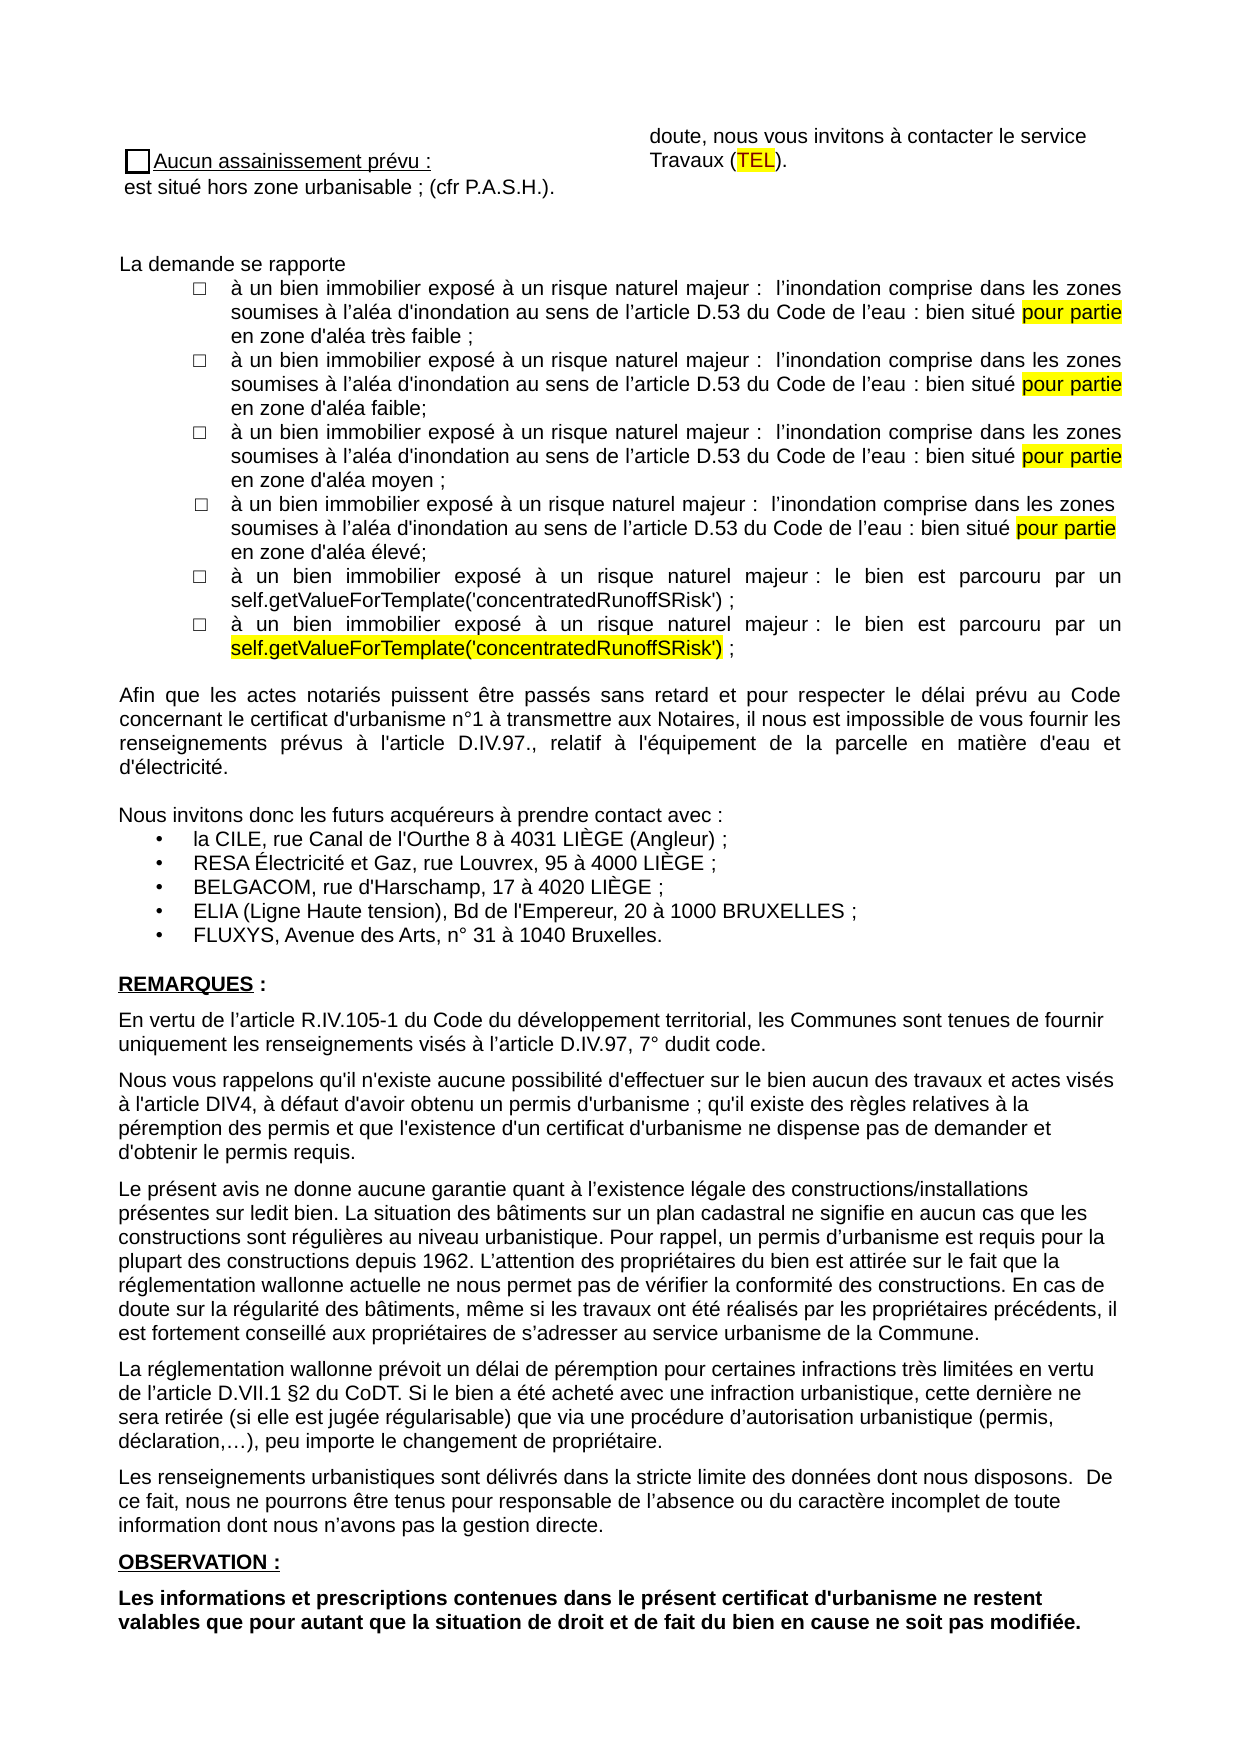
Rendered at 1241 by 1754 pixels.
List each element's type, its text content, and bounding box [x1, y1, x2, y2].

list FLUXYS, Avenue des Arts, n° 31 à 1040 Bruxelles. [156, 923, 1122, 947]
text Nous vous rappelons qu'il n'existe aucune possibilité d'effectuer sur le bien aucun des travaux et actes visés à l'article DIV4, à défaut d'avoir obtenu un permis d'urbanisme ; qu'il existe des règles relatives à la péremption des permis et que l'existence d'un certificat d'urbanisme ne dispense pas de demander et d'obtenir le permis requis. [118, 1068, 1122, 1164]
text En vertu de l’article R.IV.105-1 du Code du développement territorial, les Communes sont tenues de fournir uniquement les renseignements visés à l’article D.IV.97, 7° dudit code. [118, 1008, 1122, 1056]
list la CILE, rue Canal de l'Ourthe 8 à 4031 LIÈGE (Angleur) ; [156, 827, 1122, 851]
list BELGACOM, rue d'Harschamp, 17 à 4020 LIÈGE ; [156, 875, 1122, 899]
text OBSERVATION : [118, 1549, 1122, 1573]
text Nous invitons donc les futurs acquéreurs à prendre contact avec : [118, 803, 1122, 827]
list à un bien immobilier exposé à un risque naturel majeur : le bien est parcouru par un self.getValueForTemplate('concentratedRunoffSRisk') ; [193, 563, 1122, 611]
list ELIA (Ligne Haute tension), Bd de l'Empereur, 20 à 1000 BRUXELLES ; [156, 899, 1122, 923]
list à un bien immobilier exposé à un risque naturel majeur : l’inondation comprise dans les zones soumises à l’aléa d'inondation au sens de l’article D.53 du Code de l’eau : bien situé pour partie en zone d'aléa élevé; [195, 492, 1122, 563]
text Les renseignements urbanistiques sont délivrés dans la stricte limite des données dont nous disposons. De ce fait, nous ne pourrons être tenus pour responsable de l’absence ou du caractère incomplet de toute information dont nous n’avons pas la gestion directe. [118, 1465, 1122, 1537]
table_header Aucun assainissement prévu : est situé hors zone urbanisable ; (cfr P.A.S.H.). [118, 118, 644, 228]
text La demande se rapporte [119, 252, 1122, 276]
list à un bien immobilier exposé à un risque naturel majeur : l’inondation comprise dans les zones soumises à l’aléa d'inondation au sens de l’article D.53 du Code de l’eau : bien situé pour partie en zone d'aléa très faible ; [193, 276, 1122, 348]
text La réglementation wallonne prévoit un délai de péremption pour certaines infractions très limitées en vertu de l’article D.VII.1 §2 du CoDT. Si le bien a été acheté avec une infraction urbanistique, cette dernière ne sera retirée (si elle est jugée régularisable) que via une procédure d’autorisation urbanistique (permis, déclaration,…), peu importe le changement de propriétaire. [118, 1357, 1122, 1453]
text Afin que les actes notariés puissent être passés sans retard et pour respecter le délai prévu au Code concernant le certificat d'urbanisme n°1 à transmettre aux Notaires, il nous est impossible de vous fournir les renseignements prévus à l'article D.IV.97., relatif à l'équipement de la parcelle en matière d'eau et d'électricité. [119, 683, 1122, 779]
text Les informations et prescriptions contenues dans le présent certificat d'urbanisme ne restent valables que pour autant que la situation de droit et de fait du bien en cause ne soit pas modifiée. [118, 1586, 1122, 1634]
list à un bien immobilier exposé à un risque naturel majeur : le bien est parcouru par un self.getValueForTemplate('concentratedRunoffSRisk') ; [193, 611, 1122, 659]
list à un bien immobilier exposé à un risque naturel majeur : l’inondation comprise dans les zones soumises à l’aléa d'inondation au sens de l’article D.53 du Code de l’eau : bien situé pour partie en zone d'aléa faible; [193, 348, 1122, 420]
table_header doute, nous vous invitons à contacter le service Travaux (TEL). [644, 118, 1122, 228]
text REMARQUES : [118, 971, 1122, 995]
list à un bien immobilier exposé à un risque naturel majeur : l’inondation comprise dans les zones soumises à l’aléa d'inondation au sens de l’article D.53 du Code de l’eau : bien situé pour partie en zone d'aléa moyen ; [193, 420, 1122, 492]
list RESA Électricité et Gaz, rue Louvrex, 95 à 4000 LIÈGE ; [156, 851, 1122, 875]
text Le présent avis ne donne aucune garantie quant à l’existence légale des constructions/installations présentes sur ledit bien. La situation des bâtiments sur un plan cadastral ne signifie en aucun cas que les constructions sont régulières au niveau urbanistique. Pour rappel, un permis d’urbanisme est requis pour la plupart des constructions depuis 1962. L’attention des propriétaires du bien est attirée sur le fait que la réglementation wallonne actuelle ne nous permet pas de vérifier la conformité des constructions. En cas de doute sur la régularité des bâtiments, même si les travaux ont été réalisés par les propriétaires précédents, il est fortement conseillé aux propriétaires de s’adresser au service urbanisme de la Commune. [118, 1177, 1122, 1344]
